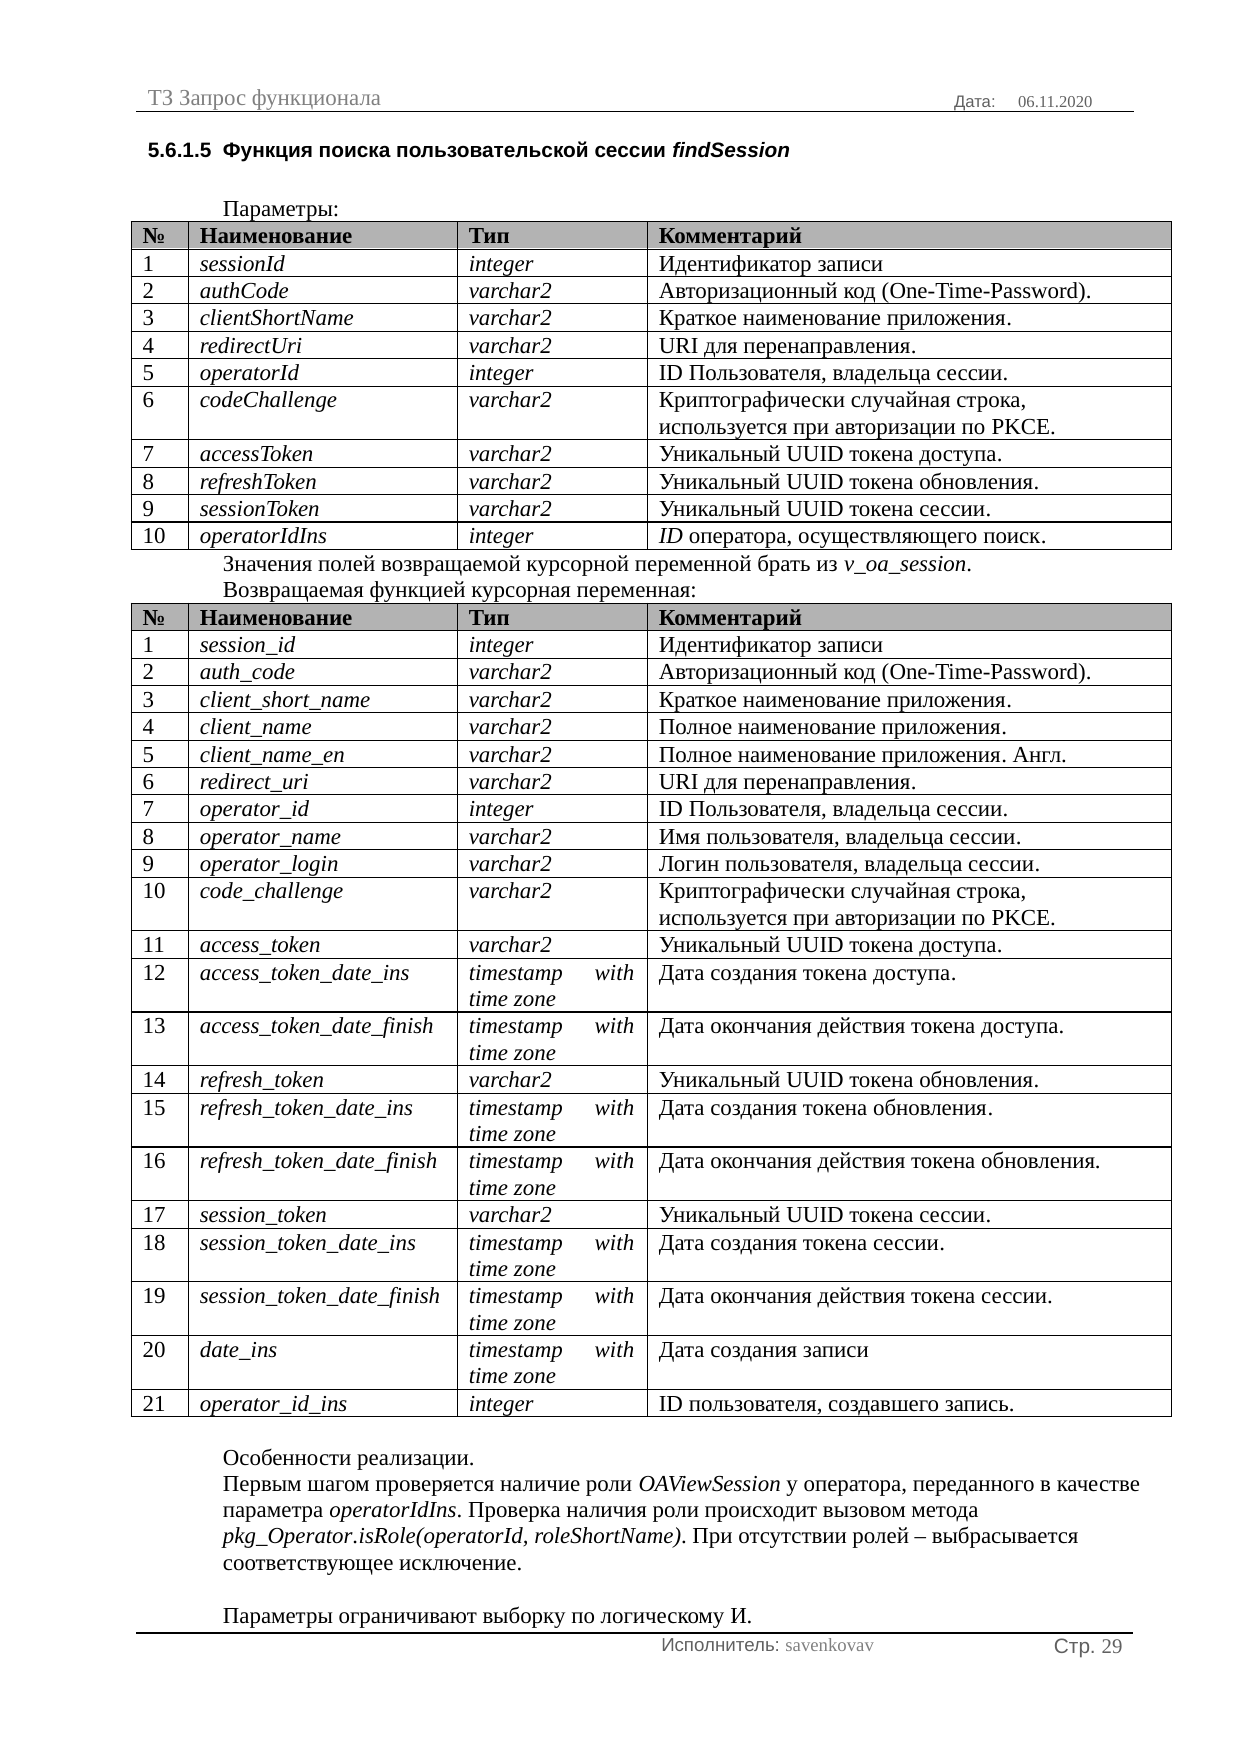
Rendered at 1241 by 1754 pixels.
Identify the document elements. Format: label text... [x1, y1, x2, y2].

table_cell session_id [189, 631, 457, 657]
table_header Тип [458, 604, 647, 630]
table_cell code_challenge [189, 878, 457, 930]
table_cell integer [458, 359, 647, 386]
table_cell 7 [132, 795, 188, 822]
table_cell 8 [132, 823, 188, 849]
text Особенности реализации. [223, 1443, 1152, 1470]
table_cell URI для перенаправления. [648, 332, 1171, 358]
table_cell 18 [132, 1229, 188, 1281]
table_cell integer [458, 631, 647, 657]
table_cell Дата окончания действия токена сессии. [648, 1282, 1171, 1335]
table_cell 21 [132, 1390, 188, 1416]
table_cell 1 [132, 631, 188, 657]
table_cell Полное наименование приложения. [648, 713, 1171, 739]
table_cell varchar2 [458, 440, 647, 467]
table_cell varchar2 [458, 878, 647, 930]
table_header Комментарий [648, 604, 1171, 630]
table_cell timestamp with time zone [458, 1336, 647, 1389]
table_cell clientShortName [189, 304, 457, 331]
text Значения полей возвращаемой курсорной переменной брать из v_oa_session. [223, 550, 1152, 576]
table_cell varchar2 [458, 741, 647, 767]
table_cell 4 [132, 713, 188, 739]
table_cell operatorIdIns [189, 523, 457, 549]
table_cell accessToken [189, 440, 457, 467]
table_cell 20 [132, 1336, 188, 1389]
table_cell varchar2 [458, 768, 647, 794]
table_cell 12 [132, 959, 188, 1011]
table_cell Уникальный UUID токена доступа. [648, 931, 1171, 958]
table_cell varchar2 [458, 277, 647, 303]
table_cell timestamp with time zone [458, 1013, 647, 1065]
table_cell Дата создания записи [648, 1336, 1171, 1389]
table_cell refresh_token_date_ins [189, 1094, 457, 1146]
table_header Тип [458, 222, 647, 248]
table_cell timestamp with time zone [458, 1148, 647, 1200]
table_cell 5 [132, 359, 188, 386]
table_cell Дата окончания действия токена обновления. [648, 1148, 1171, 1200]
table_cell operator_id_ins [189, 1390, 457, 1416]
table_cell varchar2 [458, 713, 647, 739]
table_cell session_token [189, 1201, 457, 1227]
table_cell operator_id [189, 795, 457, 822]
table_cell сlient_short_name [189, 686, 457, 712]
table_cell timestamp with time zone [458, 959, 647, 1011]
table_cell integer [458, 795, 647, 822]
table_cell Дата создания токена доступа. [648, 959, 1171, 1011]
table_cell 8 [132, 468, 188, 494]
table_cell Уникальный UUID токена обновления. [648, 468, 1171, 494]
table_cell timestamp with time zone [458, 1229, 647, 1281]
table_cell 10 [132, 523, 188, 549]
table_cell varchar2 [458, 1066, 647, 1093]
table_cell Краткое наименование приложения. [648, 686, 1171, 712]
table_cell 14 [132, 1066, 188, 1093]
text Возвращаемая функцией курсорная переменная: [223, 576, 1152, 603]
table_cell Уникальный UUID токена сессии. [648, 495, 1171, 521]
table_cell 2 [132, 659, 188, 685]
table_cell operatorId [189, 359, 457, 386]
text Параметры: [223, 195, 1152, 221]
text Параметры ограничивают выборку по логическому И. [223, 1602, 1152, 1628]
table_cell 6 [132, 768, 188, 794]
table_cell session_token_date_ins [189, 1229, 457, 1281]
table_header № [132, 604, 188, 630]
table_cell Краткое наименование приложения. [648, 304, 1171, 331]
table_cell ID пользователя, создавшего запись. [648, 1390, 1171, 1416]
table_cell 3 [132, 304, 188, 331]
table_cell 1 [132, 250, 188, 276]
table_cell Криптографически случайная строка, используется при авторизации по PKCE. [648, 387, 1171, 439]
table_cell Полное наименование приложения. Англ. [648, 741, 1171, 767]
table_cell Уникальный UUID токена доступа. [648, 440, 1171, 467]
table_cell refreshToken [189, 468, 457, 494]
table_cell date_ins [189, 1336, 457, 1389]
table_cell ID Пользователя, владельца сессии. [648, 359, 1171, 386]
table_cell 17 [132, 1201, 188, 1227]
table_cell operator_login [189, 850, 457, 877]
table_cell varchar2 [458, 659, 647, 685]
table_cell codeChallenge [189, 387, 457, 439]
table_cell varchar2 [458, 1201, 647, 1227]
table_cell Уникальный UUID токена сессии. [648, 1201, 1171, 1227]
table_cell client_name [189, 713, 457, 739]
table_cell timestamp with time zone [458, 1094, 647, 1146]
table_cell varchar2 [458, 686, 647, 712]
table_cell Логин пользователя, владельца сессии. [648, 850, 1171, 877]
table_cell varchar2 [458, 495, 647, 521]
table_cell varchar2 [458, 850, 647, 877]
table_cell 16 [132, 1148, 188, 1200]
table_cell 9 [132, 850, 188, 877]
table_cell authСode [189, 277, 457, 303]
table_cell Авторизационный код (One-Time-Password). [648, 659, 1171, 685]
table_header Наименование [189, 222, 457, 248]
table_cell integer [458, 1390, 647, 1416]
table_cell 7 [132, 440, 188, 467]
table_cell Дата создания токена обновления. [648, 1094, 1171, 1146]
table_cell 13 [132, 1013, 188, 1065]
table_header Комментарий [648, 222, 1171, 248]
table_cell varchar2 [458, 387, 647, 439]
table_cell Криптографически случайная строка, используется при авторизации по PKCE. [648, 878, 1171, 930]
table_cell client_name_en [189, 741, 457, 767]
table_cell URI для перенаправления. [648, 768, 1171, 794]
table_cell varchar2 [458, 823, 647, 849]
table_cell auth_code [189, 659, 457, 685]
table_cell varchar2 [458, 304, 647, 331]
table_cell Идентификатор записи [648, 250, 1171, 276]
table_cell 3 [132, 686, 188, 712]
table_cell varchar2 [458, 332, 647, 358]
table_cell 11 [132, 931, 188, 958]
table_header Наименование [189, 604, 457, 630]
table_cell 19 [132, 1282, 188, 1335]
table_cell ID оператора, осуществляющего поиск. [648, 523, 1171, 549]
table_cell ID Пользователя, владельца сессии. [648, 795, 1171, 822]
table_cell access_token_date_finish [189, 1013, 457, 1065]
table_cell varchar2 [458, 468, 647, 494]
table_cell refresh_token_date_finish [189, 1148, 457, 1200]
text Первым шагом проверяется наличие роли OAViewSession у оператора, переданного в качестве параметра operatorIdIns. Проверка наличия роли происходит вызовом метода pkg_Operator.isRole(operatorId, roleShortName). При отсутствии ролей – выбрасывается соответствующее исключение. [223, 1470, 1152, 1575]
table_cell integer [458, 523, 647, 549]
table_cell 9 [132, 495, 188, 521]
table_cell Авторизационный код (One-Time-Password). [648, 277, 1171, 303]
table_cell 5 [132, 741, 188, 767]
table_cell 2 [132, 277, 188, 303]
table_cell 6 [132, 387, 188, 439]
table_cell session_token_date_finish [189, 1282, 457, 1335]
subtitle Функция поиска пользовательской сессии findSession [148, 138, 1152, 162]
table_cell Дата окончания действия токена доступа. [648, 1013, 1171, 1065]
table_cell sessionToken [189, 495, 457, 521]
table_cell timestamp with time zone [458, 1282, 647, 1335]
table_cell Имя пользователя, владельца сессии. [648, 823, 1171, 849]
table_cell refresh_token [189, 1066, 457, 1093]
table_cell 4 [132, 332, 188, 358]
table_cell redirect_uri [189, 768, 457, 794]
table_cell Уникальный UUID токена обновления. [648, 1066, 1171, 1093]
table_cell 10 [132, 878, 188, 930]
table_cell Идентификатор записи [648, 631, 1171, 657]
table_cell 15 [132, 1094, 188, 1146]
table_cell sessionId [189, 250, 457, 276]
table_cell redirectUri [189, 332, 457, 358]
table_cell access_token [189, 931, 457, 958]
table_cell operator_name [189, 823, 457, 849]
table_header № [132, 222, 188, 248]
table_cell integer [458, 250, 647, 276]
table_cell access_token_date_ins [189, 959, 457, 1011]
table_cell Дата создания токена сессии. [648, 1229, 1171, 1281]
table_cell varchar2 [458, 931, 647, 958]
